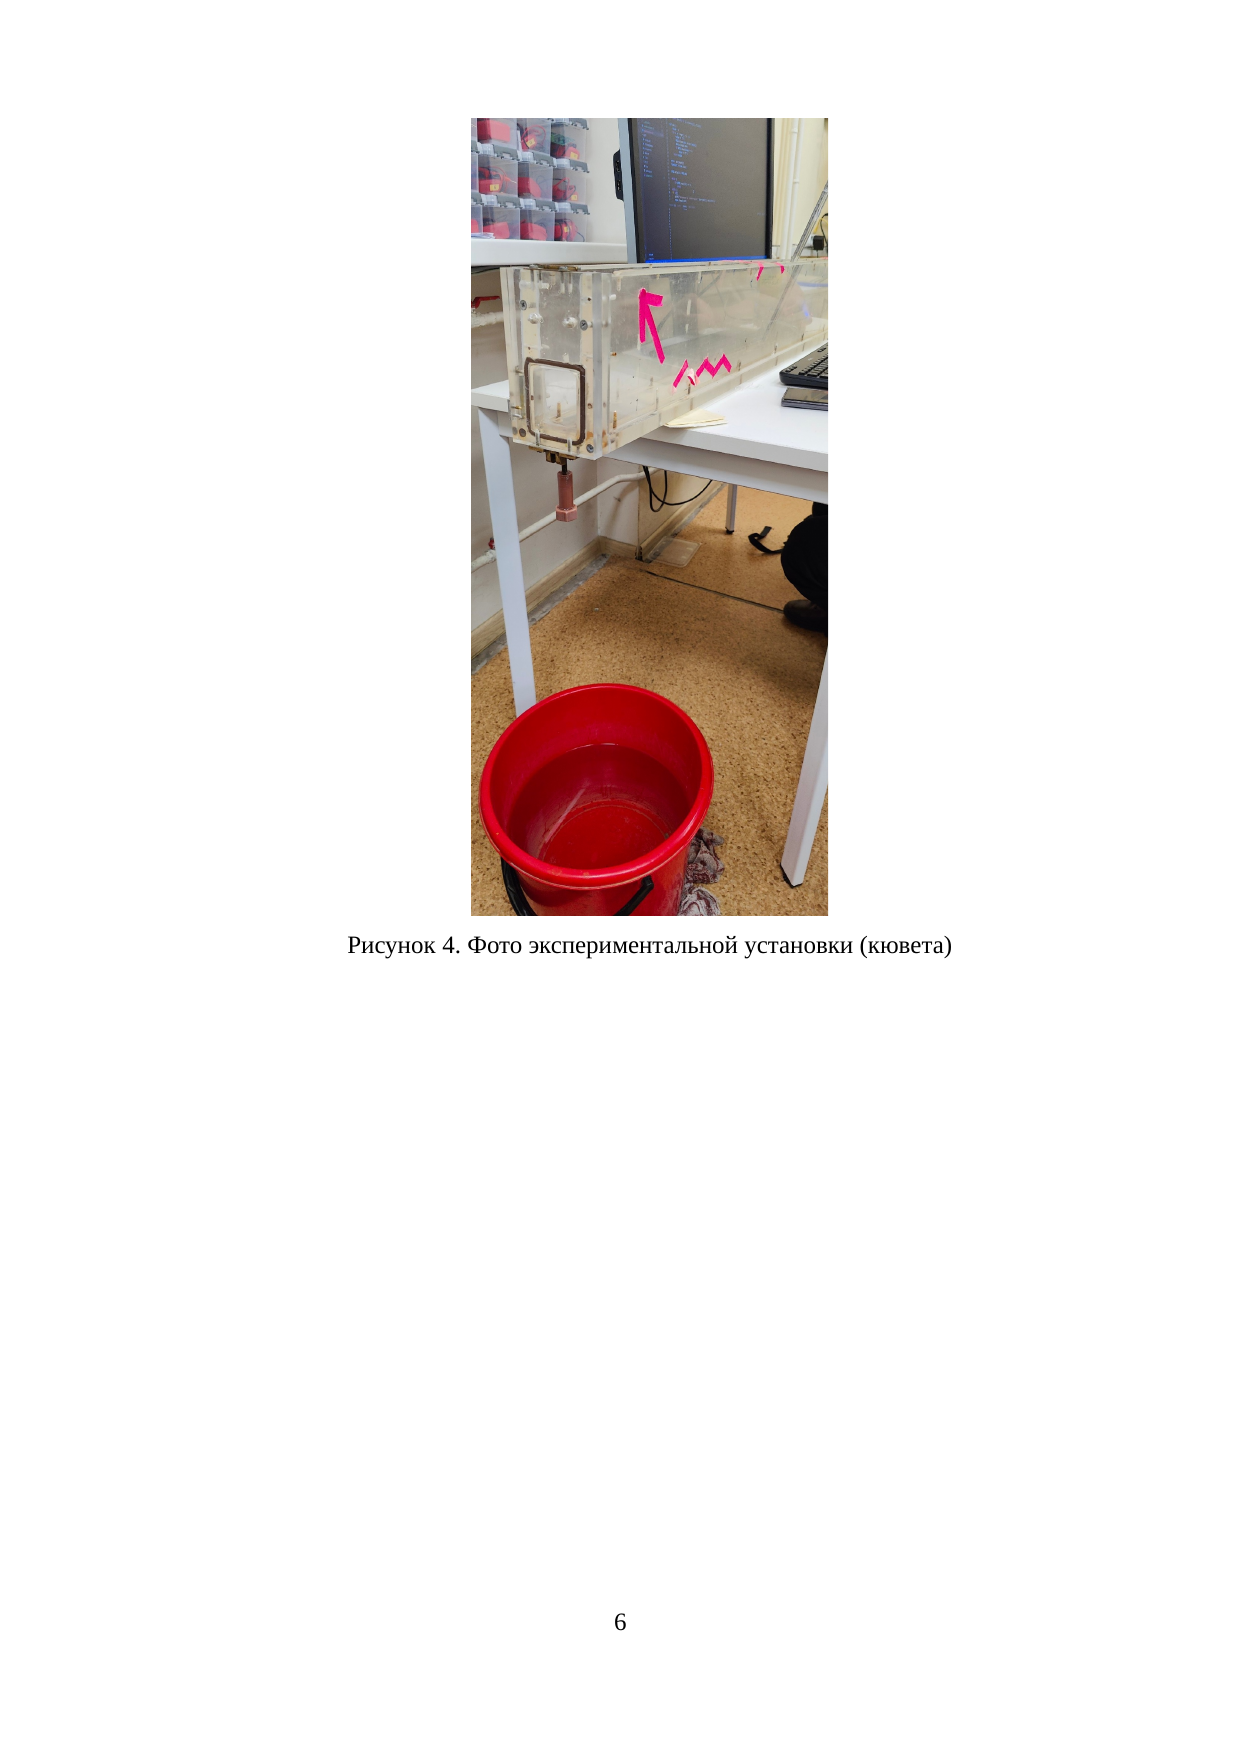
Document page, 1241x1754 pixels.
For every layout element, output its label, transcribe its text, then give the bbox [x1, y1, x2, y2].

picture [471, 118, 829, 916]
text Рисунок 4. Фото экспериментальной установки (кювета) [177, 916, 1122, 958]
